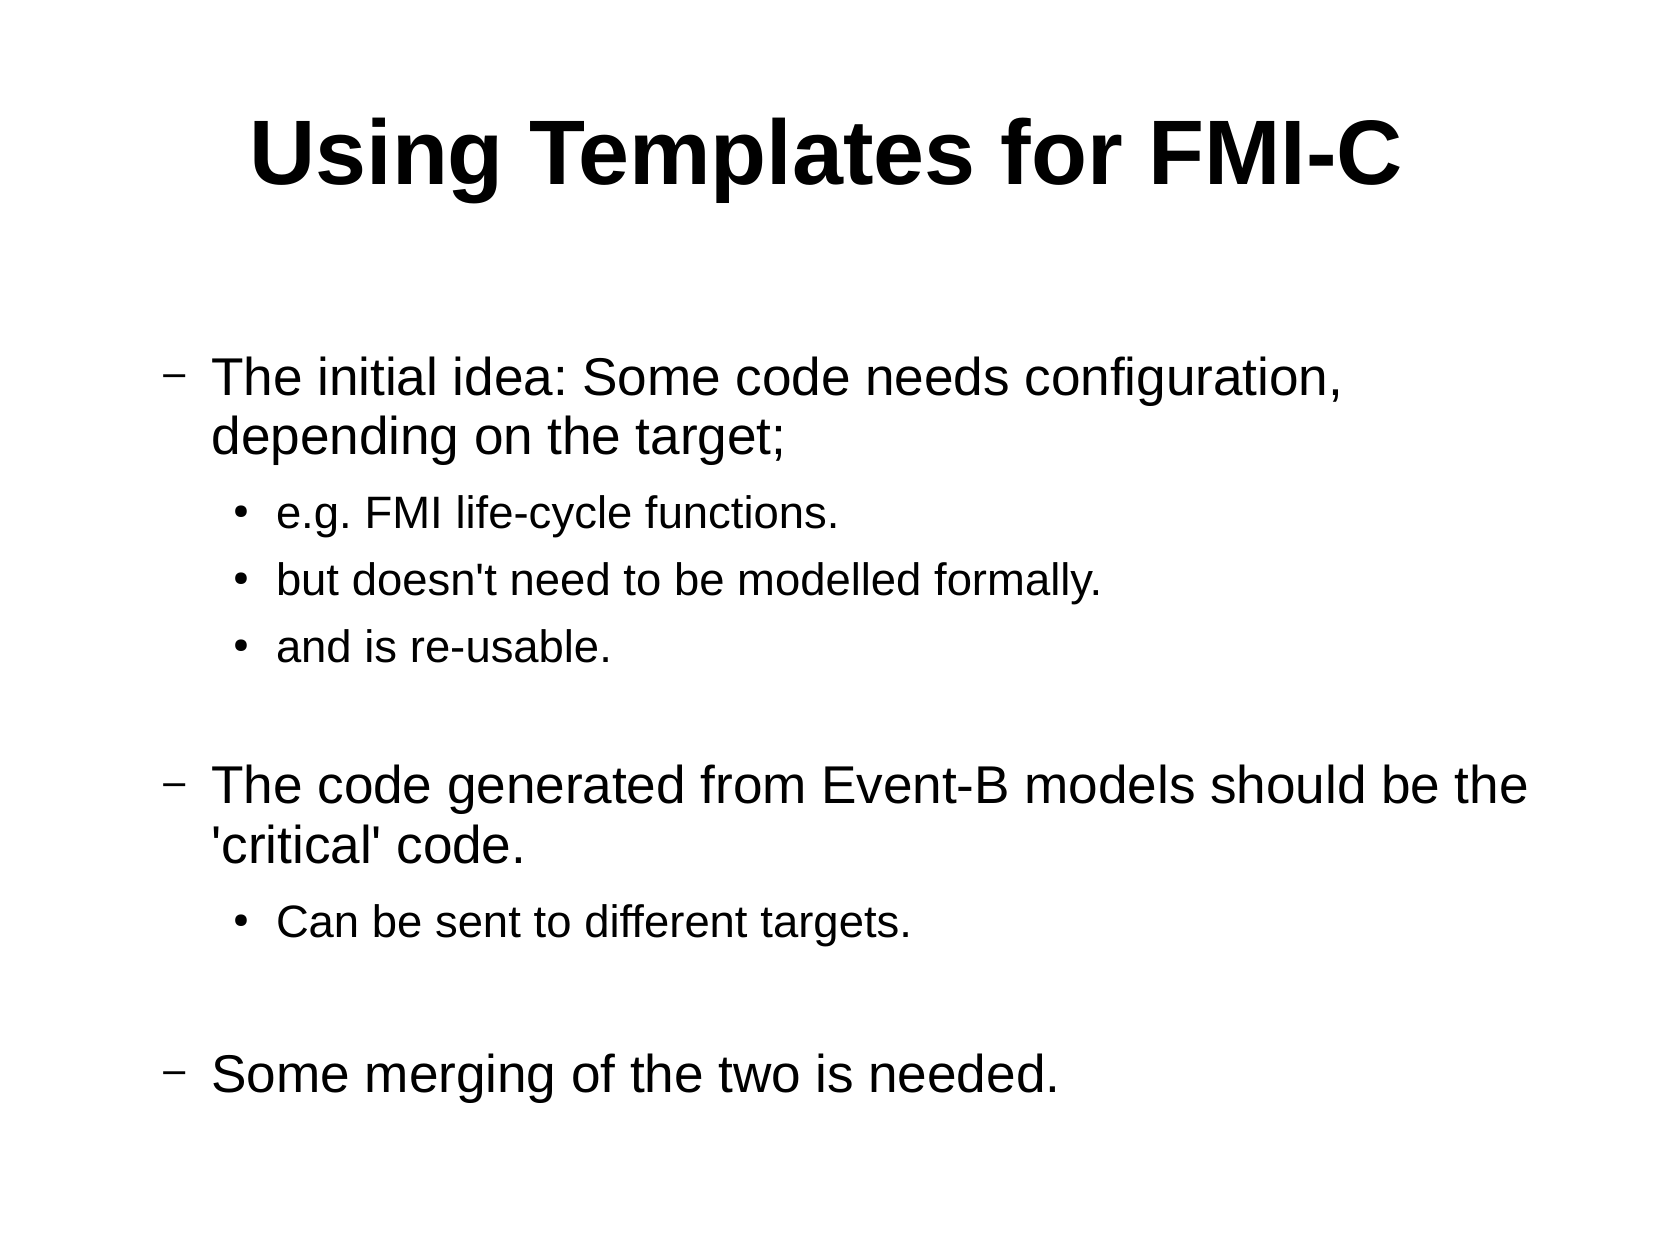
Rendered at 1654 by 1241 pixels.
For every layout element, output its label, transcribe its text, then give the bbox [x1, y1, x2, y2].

title Using Templates for FMI-C [82, 49, 1571, 257]
list The initial idea: Some code needs configuration, depending on the target; e.g. FMI life-cycle functions. but doesn't need to be modelled formally. and is re-usable. The code generated from Event-B models should be the 'critical' code. Can be sent to different targets. Some merging of the two is needed. [82, 266, 1571, 1111]
